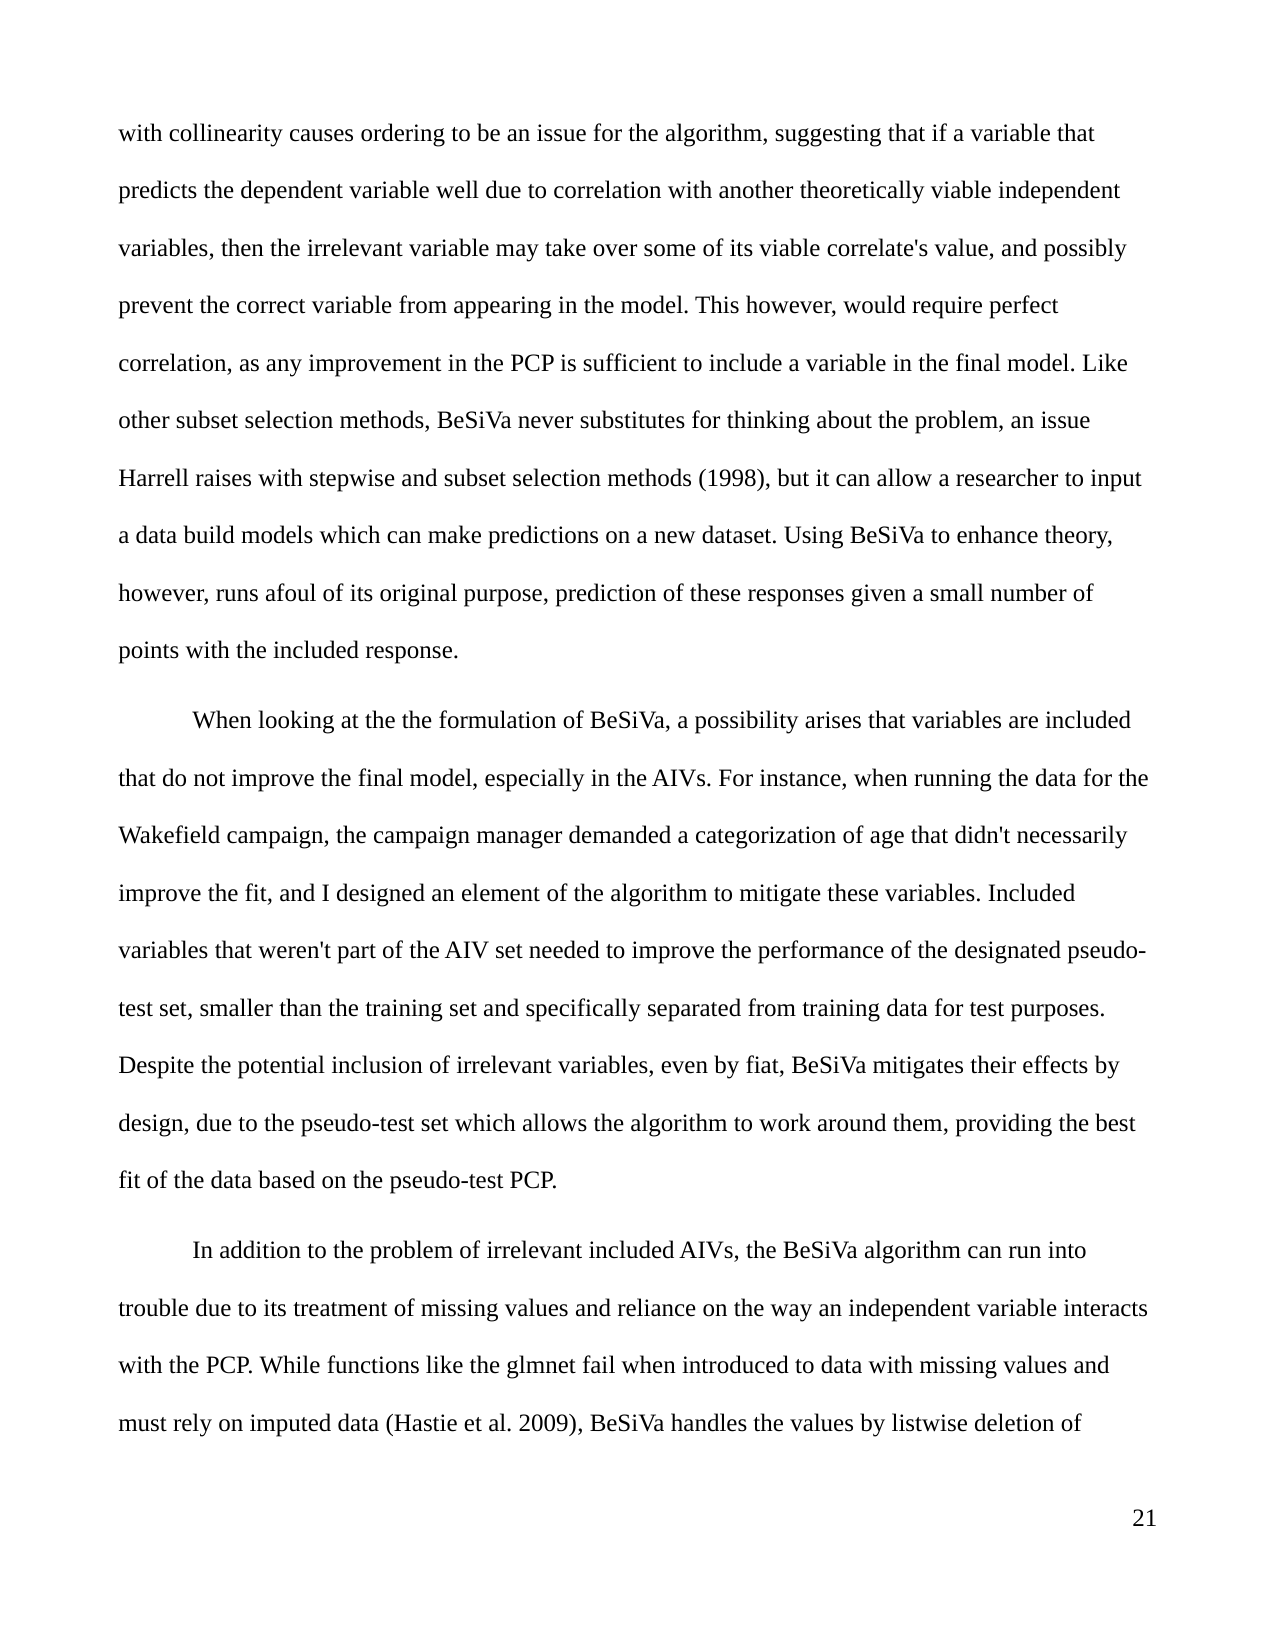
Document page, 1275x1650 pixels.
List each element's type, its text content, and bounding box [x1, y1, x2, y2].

text In addition to the problem of irrelevant included AIVs, the BeSiVa algorithm can run into trouble due to its treatment of missing values and reliance on the way an independent variable interacts with the PCP. While functions like the glmnet fail when introduced to data with missing values and must rely on imputed data (Hastie et al. 2009), BeSiVa handles the values by listwise deletion of [118, 1236, 1157, 1437]
text When looking at the the formulation of BeSiVa, a possibility arises that variables are included that do not improve the final model, especially in the AIVs. For instance, when running the data for the Wakefield campaign, the campaign manager demanded a categorization of age that didn't necessarily improve the fit, and I designed an element of the algorithm to mitigate these variables. Included variables that weren't part of the AIV set needed to improve the performance of the designated pseudo-test set, smaller than the training set and specifically separated from training data for test purposes. Despite the potential inclusion of irrelevant variables, even by fiat, BeSiVa mitigates their effects by design, due to the pseudo-test set which allows the algorithm to work around them, providing the best fit of the data based on the pseudo-test PCP. [118, 706, 1157, 1194]
text with collinearity causes ordering to be an issue for the algorithm, suggesting that if a variable that predicts the dependent variable well due to correlation with another theoretically viable independent variables, then the irrelevant variable may take over some of its viable correlate's value, and possibly prevent the correct variable from appearing in the model. This however, would require perfect correlation, as any improvement in the PCP is sufficient to include a variable in the final model. Like other subset selection methods, BeSiVa never substitutes for thinking about the problem, an issue Harrell raises with stepwise and subset selection methods (1998), but it can allow a researcher to input a data build models which can make predictions on a new dataset. Using BeSiVa to enhance theory, however, runs afoul of its original purpose, prediction of these responses given a small number of points with the included response. [118, 118, 1157, 664]
